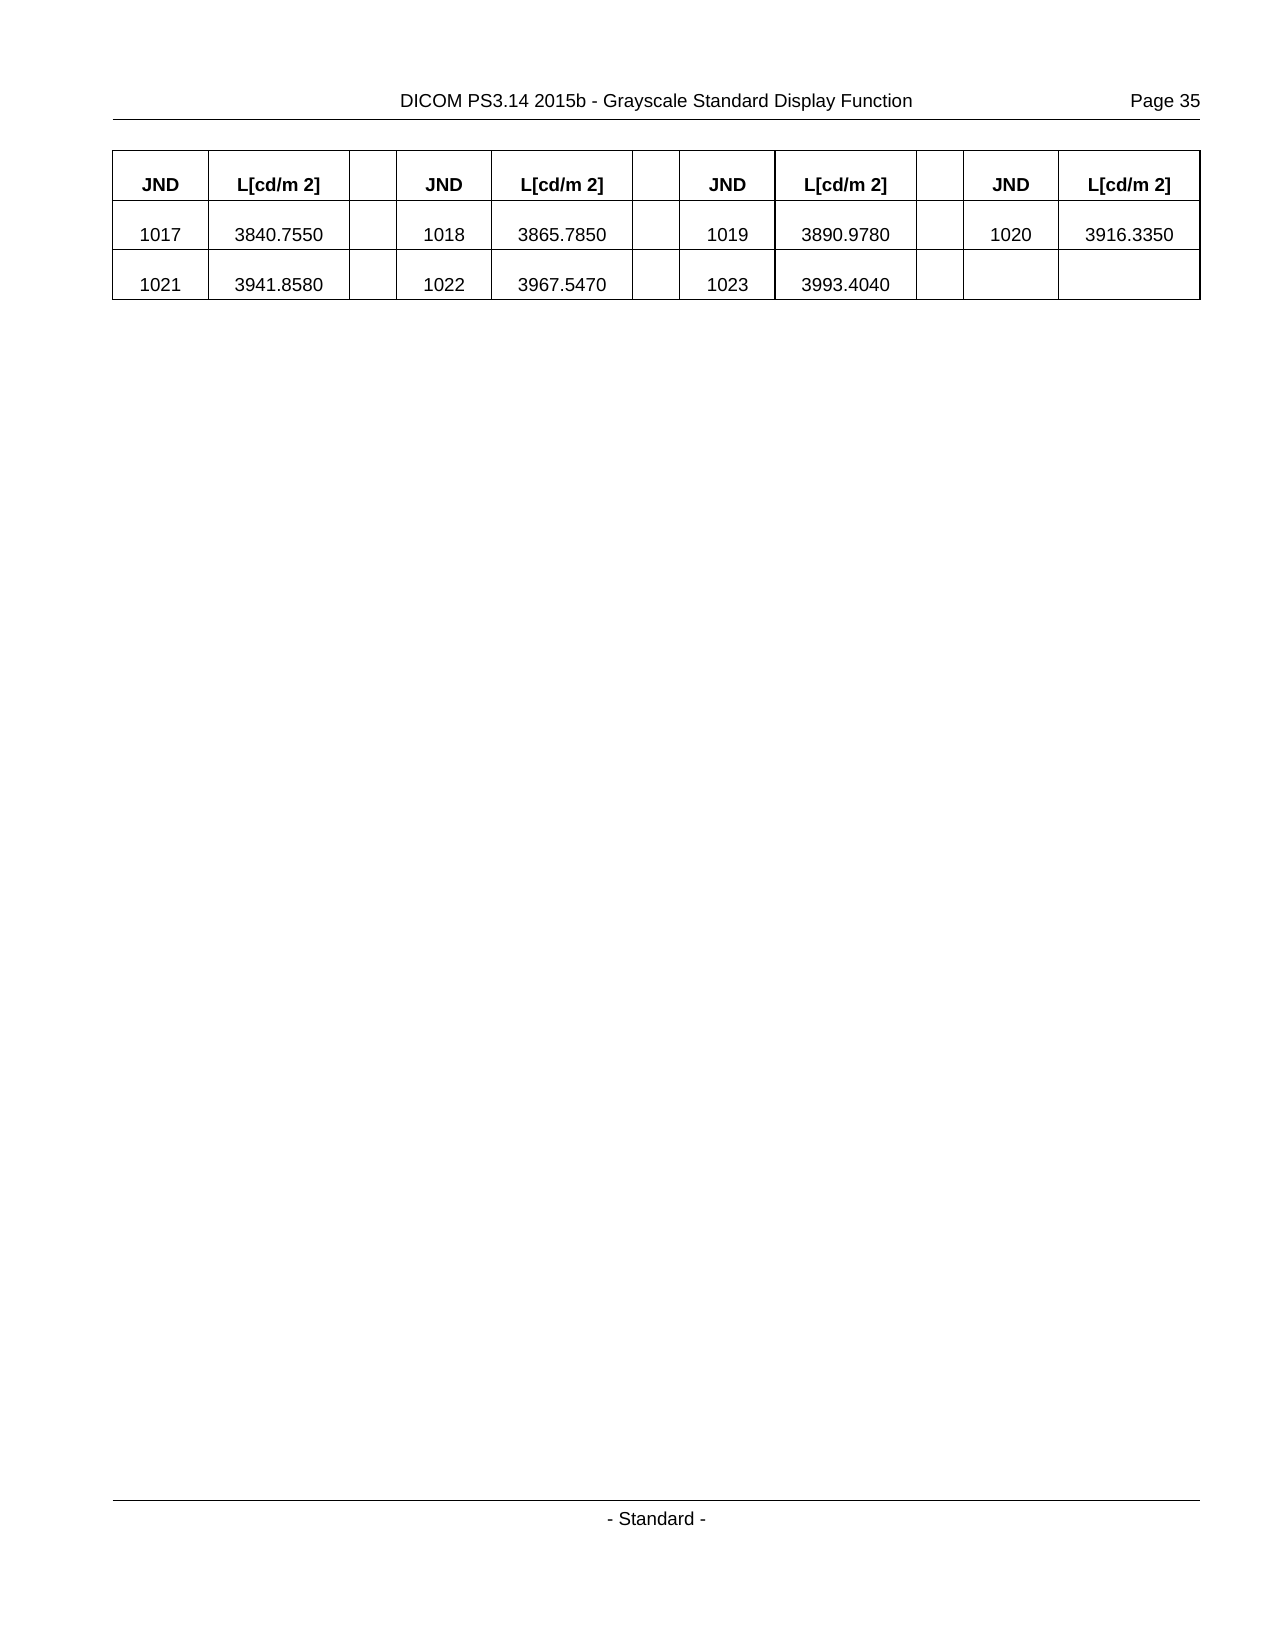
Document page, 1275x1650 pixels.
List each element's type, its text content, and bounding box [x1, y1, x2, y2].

table_cell 1018 [397, 201, 491, 249]
table_cell [964, 250, 1058, 299]
table_cell [350, 250, 396, 299]
table_cell 1022 [397, 250, 491, 299]
table_cell 3840.7550 [209, 201, 349, 249]
table_header [633, 151, 679, 200]
table_cell 3865.7850 [492, 201, 632, 249]
table_cell 3967.5470 [492, 250, 632, 299]
table_cell 3993.4040 [776, 250, 916, 299]
table_cell 3941.8580 [209, 250, 349, 299]
table_header JND [397, 151, 491, 200]
table_cell [633, 250, 679, 299]
table_header L[cd/m 2] [1059, 151, 1199, 200]
table_cell 3916.3350 [1059, 201, 1199, 249]
table_header JND [113, 151, 208, 200]
table_cell 1019 [680, 201, 774, 249]
table_header L[cd/m 2] [776, 151, 916, 200]
table_cell [917, 201, 963, 249]
table_cell 3890.9780 [776, 201, 916, 249]
table_cell [1059, 250, 1199, 299]
table_cell 1021 [113, 250, 208, 299]
table_cell 1023 [680, 250, 774, 299]
table_header L[cd/m 2] [492, 151, 632, 200]
table_header JND [964, 151, 1058, 200]
table_cell [917, 250, 963, 299]
table_header JND [680, 151, 774, 200]
table_cell [633, 201, 679, 249]
table_cell 1020 [964, 201, 1058, 249]
table_header L[cd/m 2] [209, 151, 349, 200]
table_cell 1017 [113, 201, 208, 249]
table_header [350, 151, 396, 200]
table_cell [350, 201, 396, 249]
table_header [917, 151, 963, 200]
